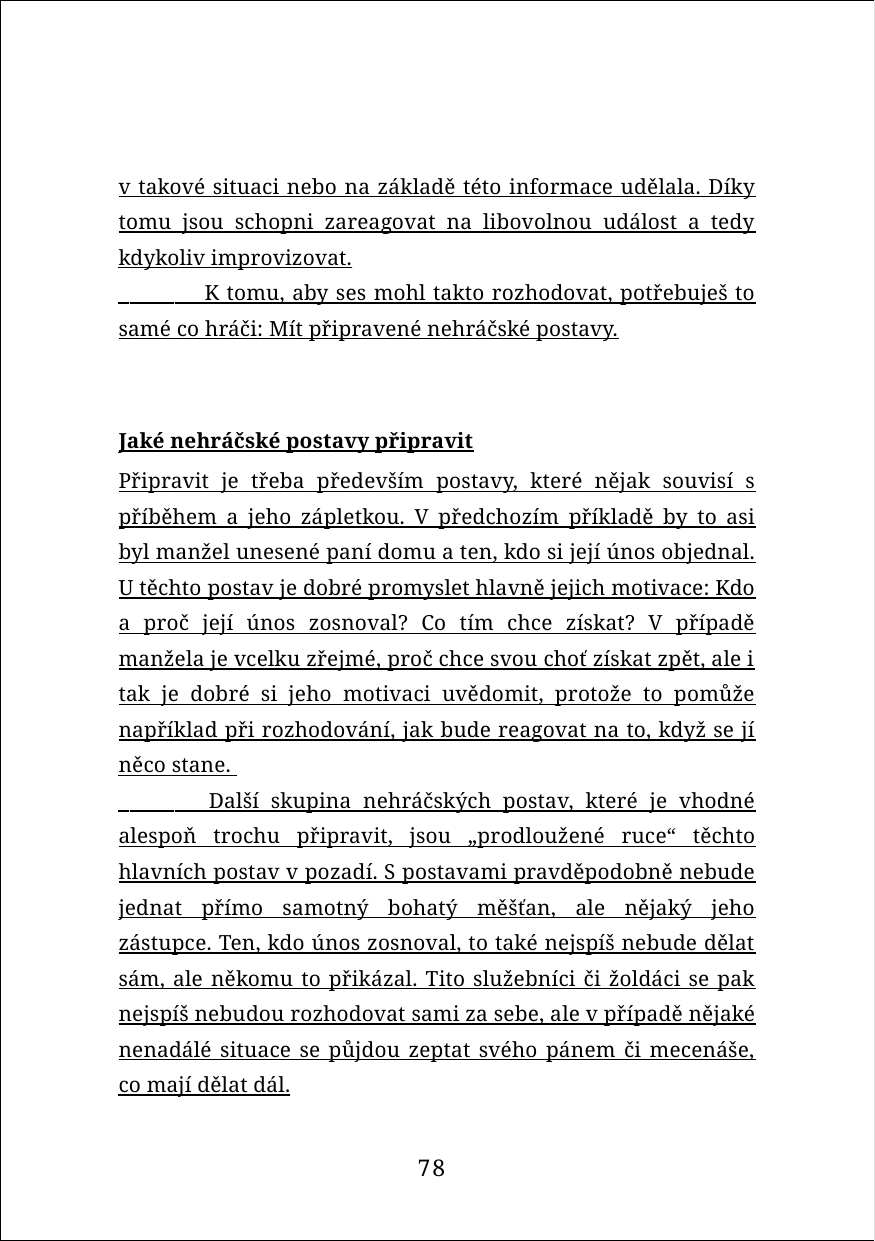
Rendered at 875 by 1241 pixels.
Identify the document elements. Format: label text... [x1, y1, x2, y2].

text kdykoliv improvizovat. K tomu, aby ses mohl takto rozhodovat, potřebuješ to [118, 232, 756, 302]
text v takové situaci nebo na základě této informace udělala. Díky [118, 172, 756, 196]
text tomu jsou schopni zareagovat na libovolnou událost a tedy [118, 197, 756, 231]
text něco stane. Další skupina nehráčských postav, které je vhodné [118, 740, 756, 810]
text hlavních postav v pozadí. S postavami pravděpodobně nebude [118, 847, 756, 881]
text nejspíš nebudou rozhodovat sami za sebe, ale v případě nějaké [118, 989, 756, 1023]
text alespoň trochu připravit, jsou „prodloužené ruce“ těchto [118, 812, 756, 846]
text byl manžel unesené paní domu a ten, kdo si její únos objednal. [118, 528, 756, 562]
text jednat přímo samotný bohatý měšťan, ale nějaký jeho [118, 882, 756, 917]
text a proč její únos zosnoval? Co tím chce získat? V případě [118, 598, 756, 633]
text manžela je vcelku zřejmé, proč chce svou choť získat zpět, ale i tak je dobré si jeho motivaci uvědomit, protože to pomůže [118, 634, 756, 704]
text například při rozhodování, jak bude reagovat na to, když se jí [118, 705, 756, 739]
text nenadálé situace se půjdou zeptat svého pánem či mecenáše, [118, 1024, 756, 1059]
text zástupce. Ten, kdo únos zosnoval, to také nejspíš nebude dělat [118, 918, 756, 952]
subtitle Jaké nehráčské postavy připravit [118, 426, 756, 455]
text sám, ale někomu to přikázal. Tito služebníci či žoldáci se pak [118, 953, 756, 988]
text co mají dělat dál. [118, 1060, 756, 1099]
text samé co hráči: Mít připravené nehráčské postavy. [118, 304, 756, 342]
text příběhem a jeho zápletkou. V předchozím příkladě by to asi [118, 492, 756, 526]
text U těchto postav je dobré promyslet hlavně jejich motivace: Kdo [118, 563, 756, 597]
text Připravit je třeba především postavy, které nějak souvisí s [118, 466, 756, 491]
